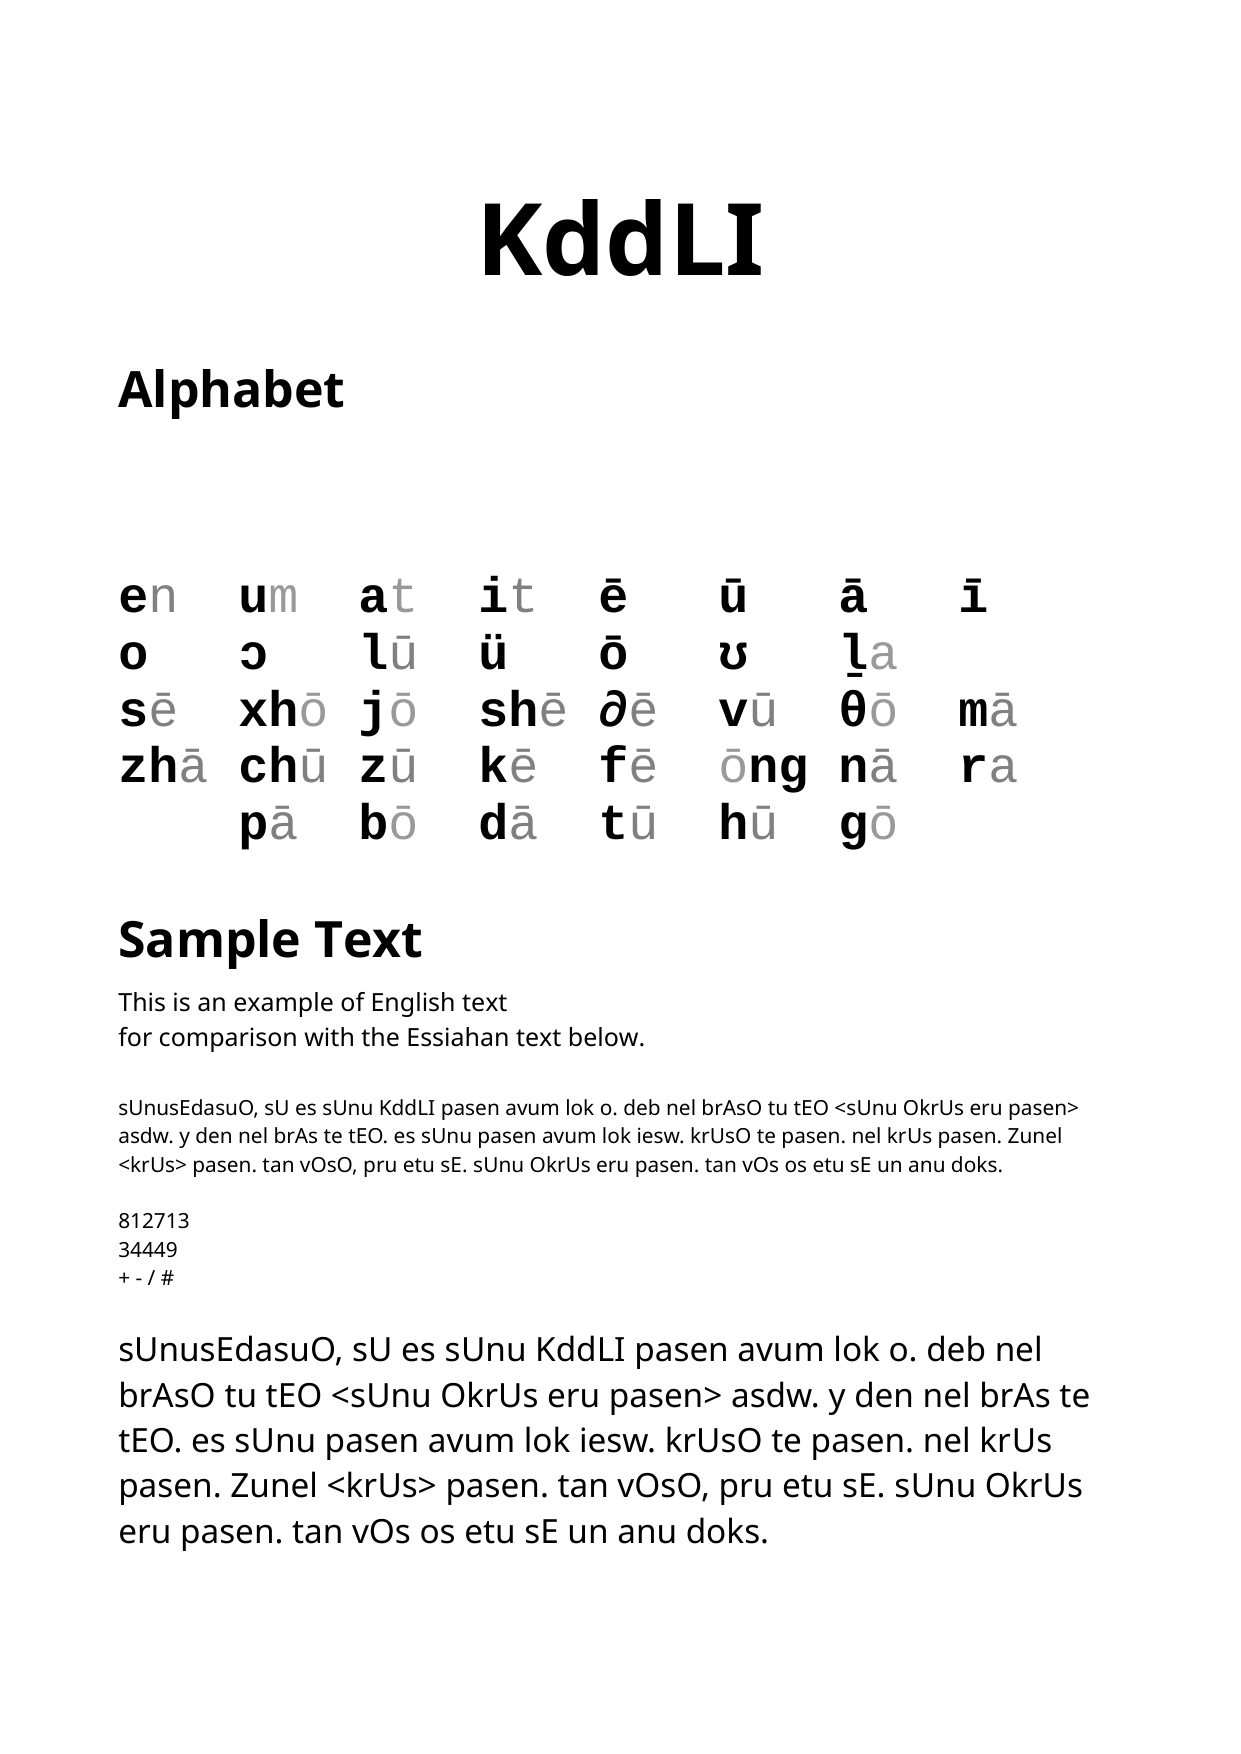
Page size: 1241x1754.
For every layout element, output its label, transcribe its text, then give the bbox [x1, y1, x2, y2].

subtitle Alphabet [118, 354, 1122, 422]
text This is an example of English text [118, 985, 1122, 1019]
text en um at it ē ū ā ī [118, 571, 1122, 628]
text sē xhō jō shē ∂ē vū θō mā [118, 684, 1122, 741]
text zhā chū zū kē fē ōng nā ra [118, 741, 1122, 798]
text sUnusEdasuO, sU es sUnu KddLI pasen avum lok o. deb nel brAsO tu tEO <sUnu OkrUs eru pasen> asdw. y den nel brAs te tEO. es sUnu pasen avum lok iesw. krUsO te pasen. nel krUs pasen. Zunel <krUs> pasen. tan vOsO, pru etu sE. sUnu OkrUs eru pasen. tan vOs os etu sE un anu doks. [118, 1093, 1122, 1178]
text 34449 [118, 1235, 1122, 1263]
text o ɔ lū ü ō ʊ ḻa [118, 628, 1122, 684]
text pā bō dā tū hū gō [118, 798, 1122, 854]
subtitle Sample Text [118, 904, 1122, 973]
text + - / # [118, 1263, 1122, 1292]
text 812713 [118, 1207, 1122, 1235]
text for comparison with the Essiahan text below. [118, 1019, 1122, 1053]
title KddLI [118, 168, 1122, 304]
text sUnusEdasuO, sU es sUnu KddLI pasen avum lok o. deb nel brAsO tu tEO <sUnu OkrUs eru pasen> asdw. y den nel brAs te tEO. es sUnu pasen avum lok iesw. krUsO te pasen. nel krUs pasen. Zunel <krUs> pasen. tan vOsO, pru etu sE. sUnu OkrUs eru pasen. tan vOs os etu sE un anu doks. [118, 1326, 1122, 1553]
